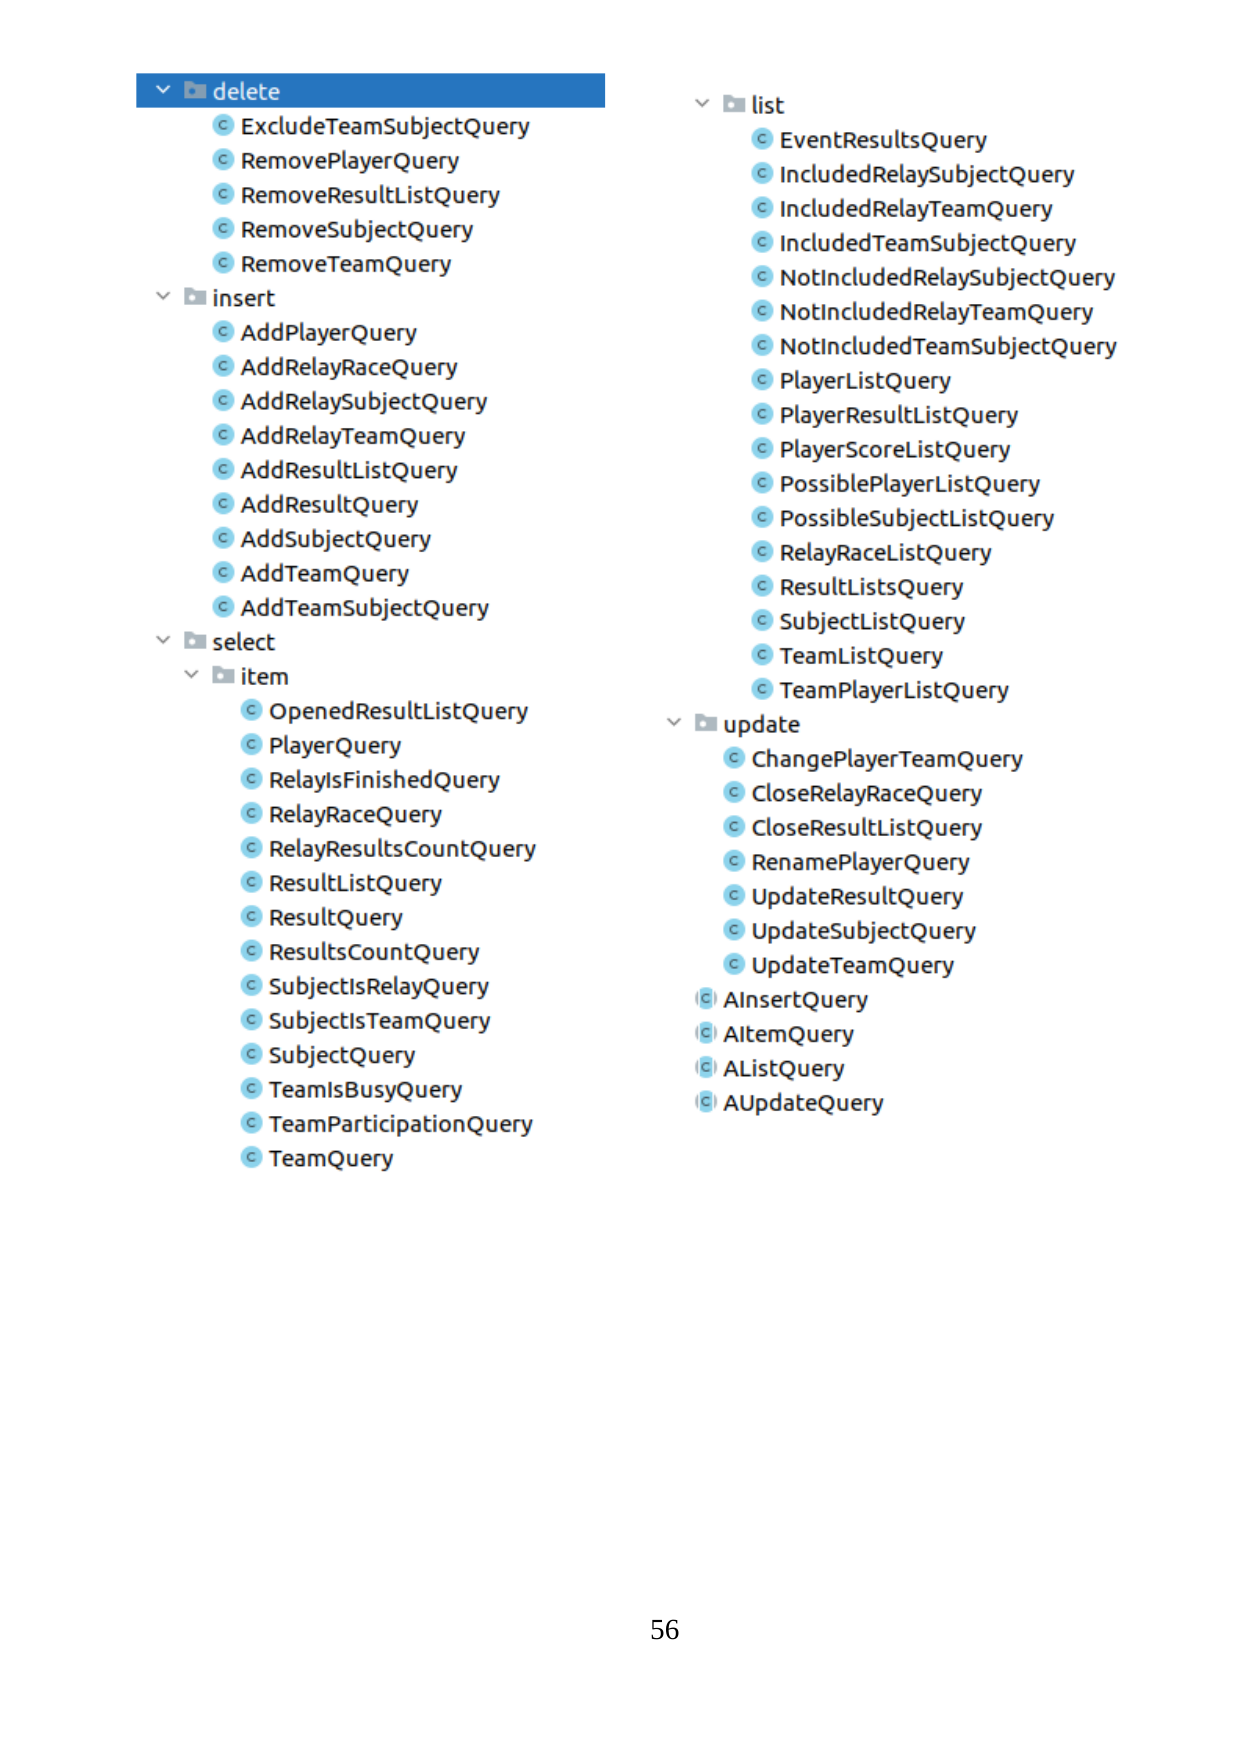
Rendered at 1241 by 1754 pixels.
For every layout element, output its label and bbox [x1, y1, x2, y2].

picture [661, 92, 1143, 1122]
picture [136, 72, 605, 1176]
